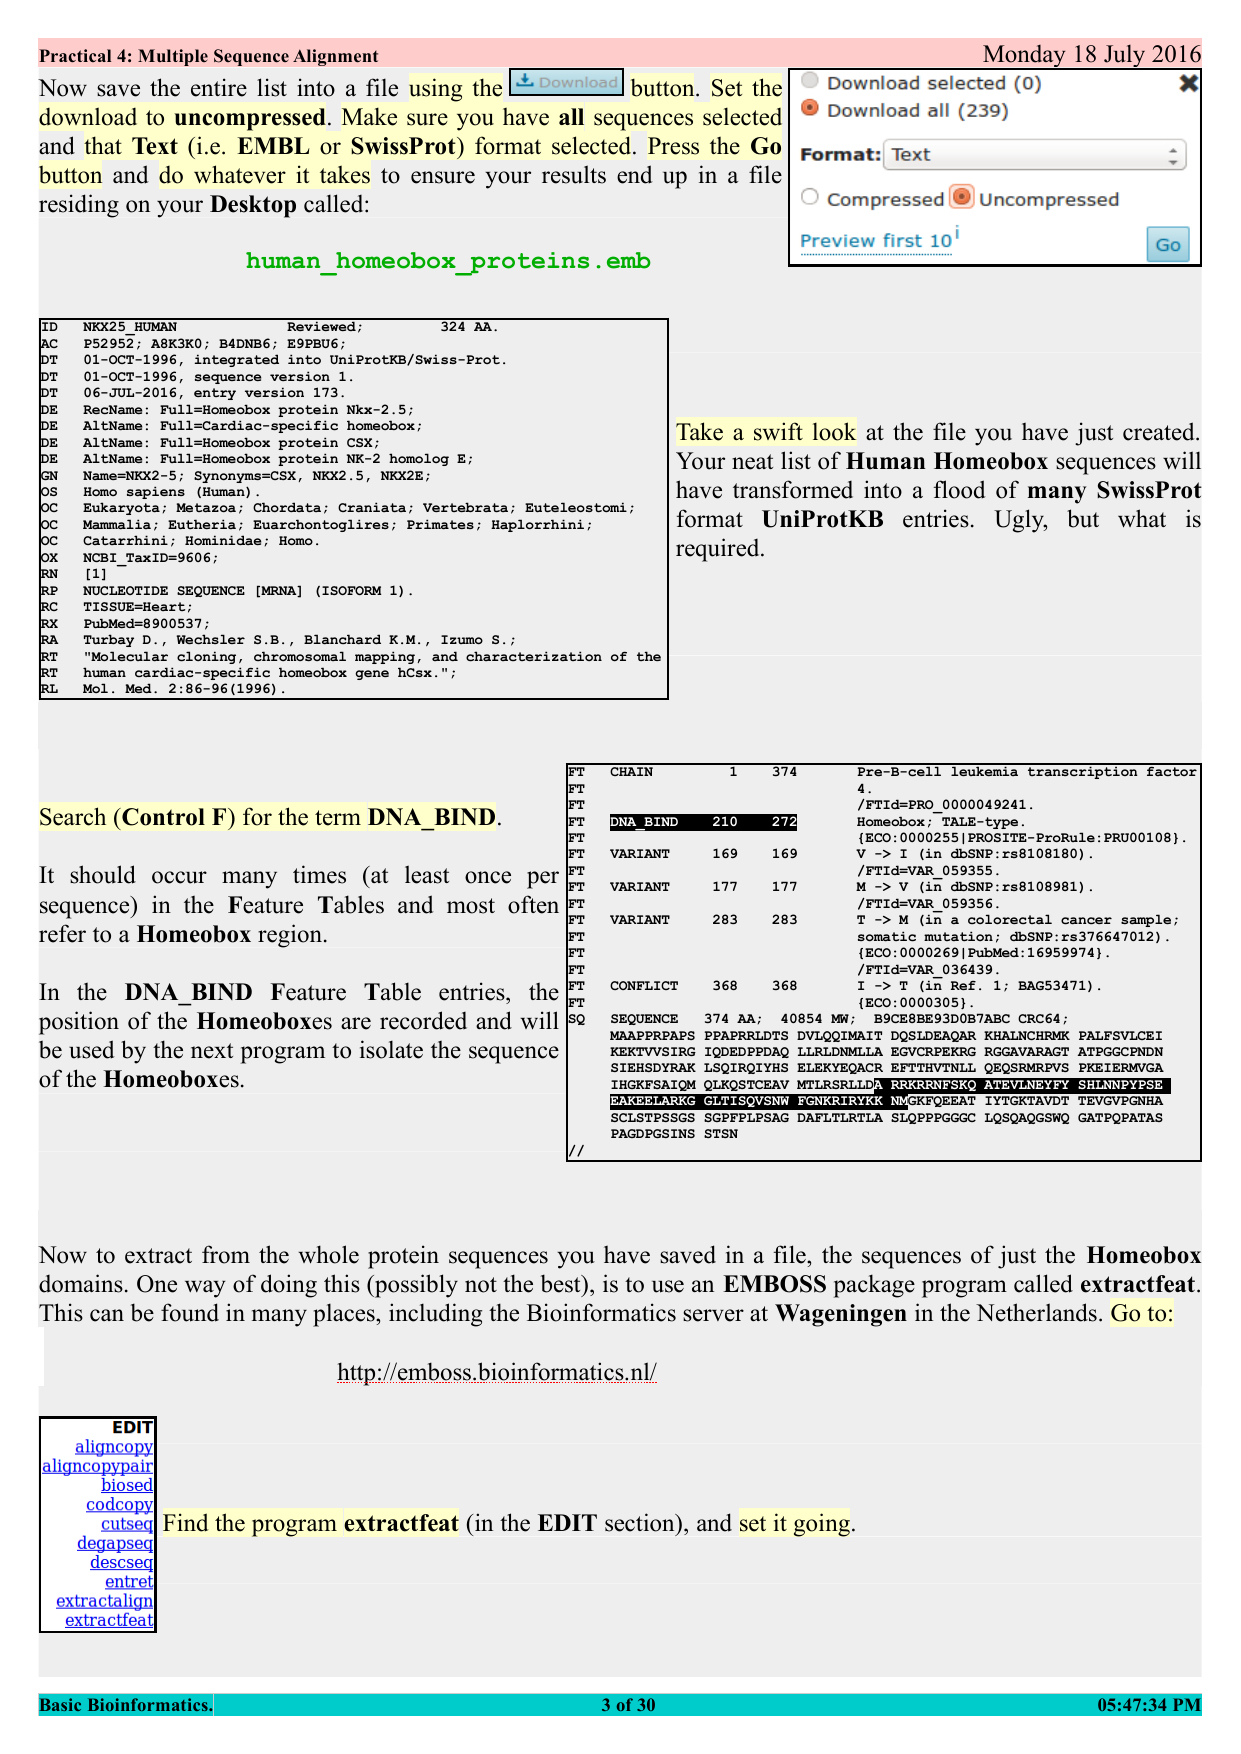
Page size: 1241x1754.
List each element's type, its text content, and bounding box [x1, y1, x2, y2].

text FT /FTId=VAR_059356. [568, 896, 1200, 913]
picture [790, 70, 1200, 264]
text FT CHAIN 1 374 Pre-B-cell leukemia transcription factor [568, 765, 1200, 781]
text RN [1] [41, 567, 667, 583]
text SQ SEQUENCE 374 AA; 40854 MW; B9CE8BE93D0B7ABC CRC64; [568, 1012, 1200, 1028]
picture [511, 70, 622, 94]
text PAGDPGSINS STSN [568, 1127, 1200, 1143]
text OS Homo sapiens (Human). [41, 484, 667, 501]
text Find the program extractfeat (in the EDIT section), and set it going. [157, 1508, 1202, 1537]
text FT somatic mutation; dbSNP:rs376647012). [568, 929, 1200, 946]
text ID NKX25_HUMAN Reviewed; 324 AA. [41, 320, 667, 336]
text human_homeobox_proteins.emb [38, 247, 1202, 276]
text RX PubMed=8900537; [41, 616, 667, 632]
text FT {ECO:0000305}. [568, 995, 1200, 1012]
text RT "Molecular cloning, chromosomal mapping, and characterization of the [41, 649, 667, 665]
text FT VARIANT 283 283 T -> M (in a colorectal cancer sample; [568, 913, 1200, 929]
text FT 4. [568, 781, 1200, 798]
text DT 01-OCT-1996, integrated into UniProtKB/Swiss-Prot. [41, 353, 667, 369]
text KEKTVVSIRG IQDEDPPDAQ LLRLDNMLLA EGVCRPEKRG RGGAVARAGT ATPGGCPNDN [568, 1044, 1200, 1061]
text OC Eukaryota; Metazoa; Chordata; Craniata; Vertebrata; Euteleostomi; [41, 501, 667, 517]
text Take a swift look at the file you have just created. Your neat list of Human Homeobox sequences will have transformed into a flood of many SwissProt format UniProtKB entries. Ugly, but what is required. [669, 417, 1202, 562]
text http://emboss.bioinformatics.nl/ [44, 1357, 1202, 1386]
text Now save the entire list into a file using thebutton. Set the download to uncompressed. Make sure you have all sequences selected and that Text (i.e. EMBL or SwissProt) format selected. Press the Go button and do whatever it takes to ensure your results end up in a file residing on your Desktop called: [38, 67, 1201, 218]
text RL Mol. Med. 2:86-96(1996). [41, 682, 667, 698]
text OC Catarrhini; Hominidae; Homo. [41, 534, 667, 550]
text It should occur many times (at least once per sequence) in the Feature Tables and most often refer to a Homeobox region. [38, 860, 566, 948]
text FT /FTId=VAR_036439. [568, 962, 1200, 979]
text DT 01-OCT-1996, sequence version 1. [41, 369, 667, 386]
text AC P52952; A8K3K0; B4DNB6; E9PBU6; [41, 336, 667, 353]
text FT DNA_BIND 210 272 Homeobox; TALE-type. [568, 814, 1200, 831]
text IHGKFSAIQM QLKQSTCEAV MTLRSRLLDA RRKRRNFSKQ ATEVLNEYFY SHLNNPYPSE [568, 1077, 1200, 1094]
text FT /FTId=VAR_059355. [568, 863, 1200, 880]
text FT /FTId=PRO_0000049241. [568, 798, 1200, 814]
text DT 06-JUL-2016, entry version 173. [41, 386, 667, 402]
text In the DNA_BIND Feature Table entries, the position of the Homeoboxes are recorded and will be used by the next program to isolate the sequence of the Homeoboxes. [38, 977, 566, 1093]
text SIEHSDYRAK LSQIRQIYHS ELEKYEQACR EFTTHVTNLL QEQSRMRPVS PKEIERMVGA [568, 1061, 1200, 1077]
picture [41, 1419, 154, 1631]
text OX NCBI_TaxID=9606; [41, 550, 667, 567]
text // [568, 1143, 1200, 1160]
text EAKEELARKG GLTISQVSNW FGNKRIRYKK NMGKFQEEAT IYTGKTAVDT TEVGVPGNHA [568, 1094, 1200, 1110]
text DE AltName: Full=Cardiac-specific homeobox; [41, 418, 667, 435]
text DE AltName: Full=Homeobox protein NK-2 homolog E; [41, 451, 667, 468]
text RP NUCLEOTIDE SEQUENCE [MRNA] (ISOFORM 1). [41, 583, 667, 599]
text SCLSTPSSGS SGPFPLPSAG DAFLTLRTLA SLQPPPGGGC LQSQAQGSWQ GATPQPATAS [568, 1110, 1200, 1127]
text Now to extract from the whole protein sequences you have saved in a file, the sequences of just the Homeobox domains. One way of doing this (possibly not the best), is to use an EMBOSS package program called extractfeat. This can be found in many places, including the Bioinformatics server at Wageningen in the Netherlands. Go to: [38, 1240, 1202, 1327]
text FT {ECO:0000269|PubMed:16959974}. [568, 946, 1200, 962]
text RT human cardiac-specific homeobox gene hCsx."; [41, 665, 667, 682]
text DE AltName: Full=Homeobox protein CSX; [41, 435, 667, 451]
text RC TISSUE=Heart; [41, 599, 667, 616]
text Search (Control F) for the term DNA_BIND. [38, 802, 566, 831]
text FT {ECO:0000255|PROSITE-ProRule:PRU00108}. [568, 831, 1200, 847]
text RA Turbay D., Wechsler S.B., Blanchard K.M., Izumo S.; [41, 632, 667, 649]
text GN Name=NKX2-5; Synonyms=CSX, NKX2.5, NKX2E; [41, 468, 667, 484]
text FT CONFLICT 368 368 I -> T (in Ref. 1; BAG53471). [568, 979, 1200, 995]
text FT VARIANT 169 169 V -> I (in dbSNP:rs8108180). [568, 847, 1200, 863]
text DE RecName: Full=Homeobox protein Nkx-2.5; [41, 402, 667, 418]
text OC Mammalia; Eutheria; Euarchontoglires; Primates; Haplorrhini; [41, 517, 667, 534]
text FT VARIANT 177 177 M -> V (in dbSNP:rs8108981). [568, 880, 1200, 896]
text MAAPPRPAPS PPAPRRLDTS DVLQQIMAIT DQSLDEAQAR KHALNCHRMK PALFSVLCEI [568, 1028, 1200, 1044]
